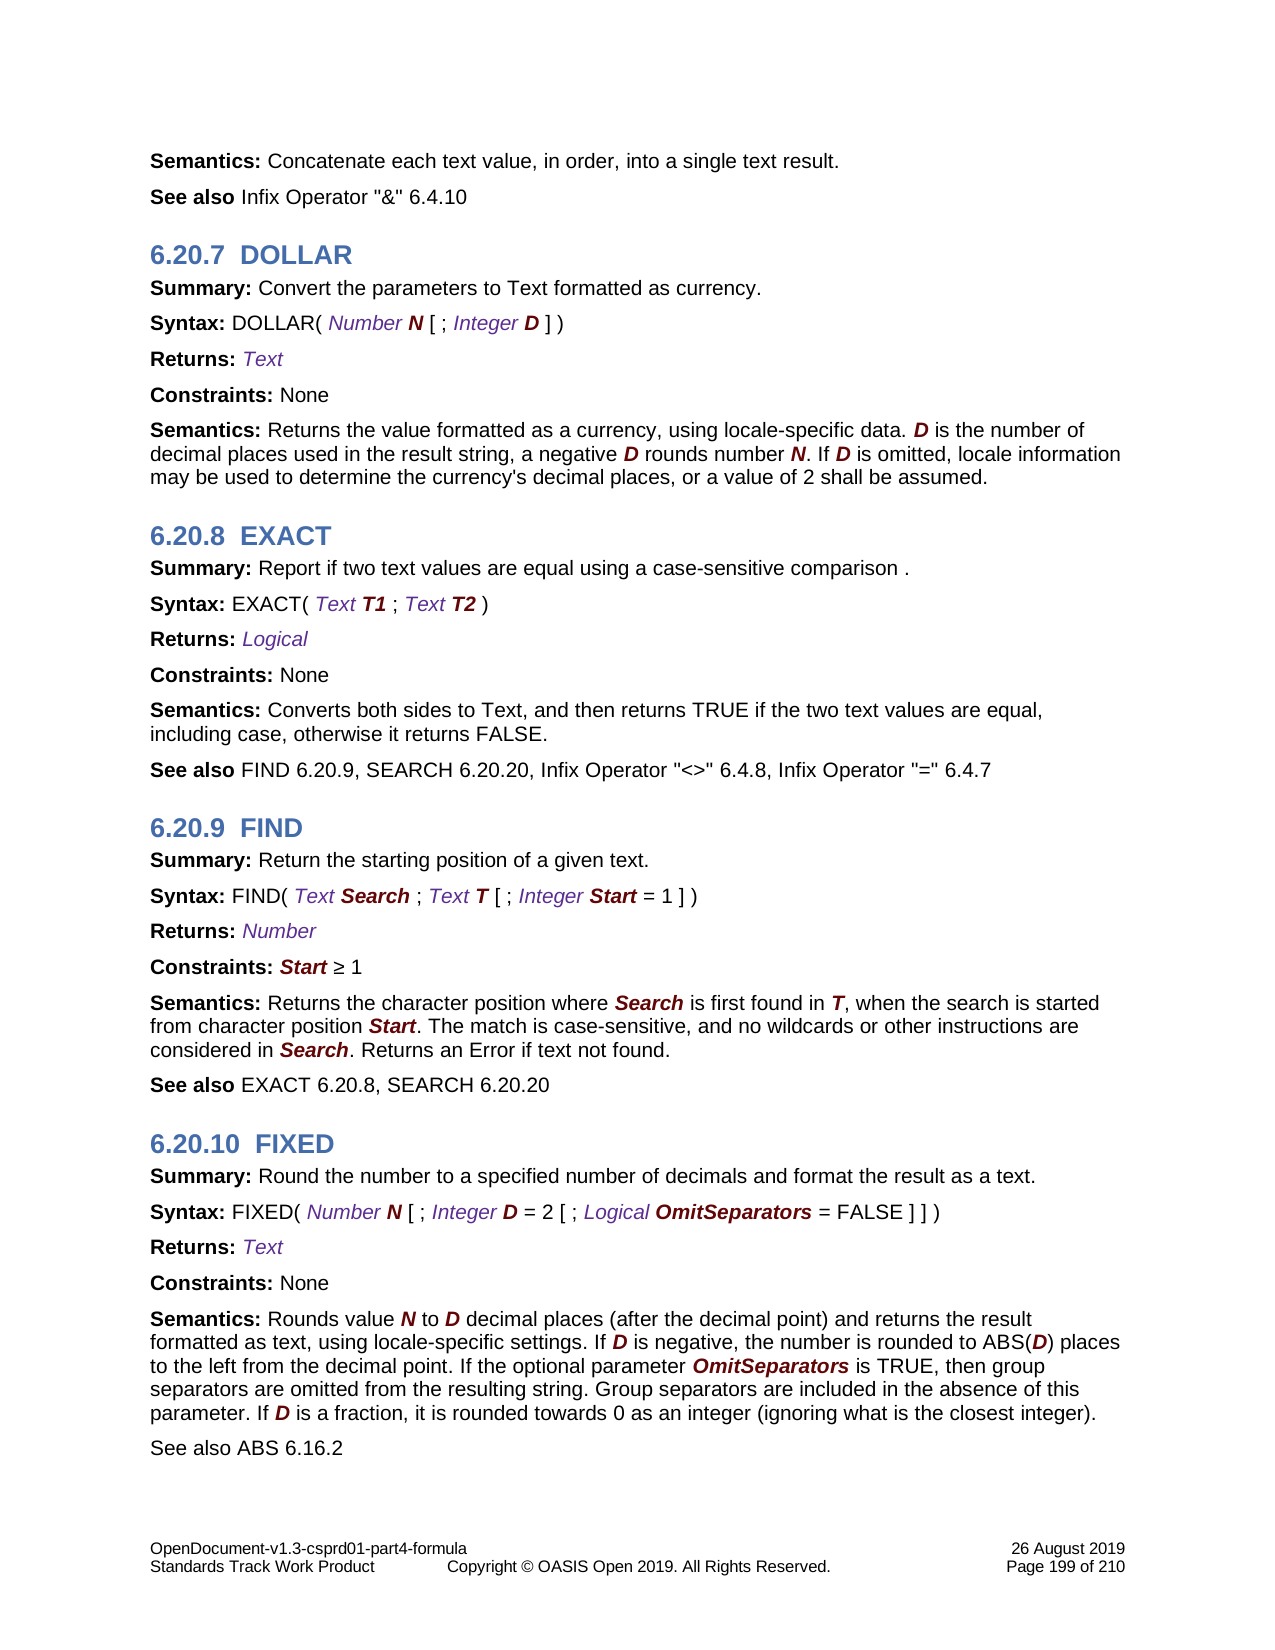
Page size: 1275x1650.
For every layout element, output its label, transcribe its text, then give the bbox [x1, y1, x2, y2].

text Syntax: FIXED( Number N [ ; Integer D = 2 [ ; Logical OmitSeparators = FALSE ] ] ) [150, 1200, 1125, 1224]
text Constraints: None [150, 1271, 1125, 1295]
text Semantics: Returns the value formatted as a currency, using locale-specific data. D is the number of decimal places used in the result string, a negative D rounds number N. If D is omitted, locale information may be used to determine the currency's decimal places, or a value of 2 shall be assumed. [150, 419, 1125, 489]
text See also ABS 6.16.2 [150, 1437, 1125, 1460]
subtitle FIXED [150, 1128, 1125, 1158]
text Syntax: FIND( Text Search ; Text T [ ; Integer Start = 1 ] ) [150, 884, 1125, 908]
text See also EXACT 6.20.8, SEARCH 6.20.20 [150, 1074, 1125, 1097]
text Summary: Round the number to a specified number of decimals and format the result as a text. [150, 1164, 1125, 1188]
text Constraints: None [150, 383, 1125, 407]
text Returns: Text [150, 347, 1125, 371]
subtitle FIND [150, 813, 1125, 843]
subtitle DOLLAR [150, 240, 1125, 270]
text Semantics: Returns the character position where Search is first found in T, when the search is started from character position Start. The match is case-sensitive, and no wildcards or other instructions are considered in Search. Returns an Error if text not found. [150, 991, 1125, 1062]
text Summary: Report if two text values are equal using a case-sensitive comparison . [150, 556, 1125, 580]
text Semantics: Rounds value N to D decimal places (after the decimal point) and returns the result formatted as text, using locale-specific settings. If D is negative, the number is rounded to ABS(D) places to the left from the decimal point. If the optional parameter OmitSeparators is TRUE, then group separators are omitted from the resulting string. Group separators are included in the absence of this parameter. If D is a fraction, it is rounded towards 0 as an integer (ignoring what is the closest integer). [150, 1307, 1125, 1425]
text Syntax: EXACT( Text T1 ; Text T2 ) [150, 592, 1125, 616]
text See also FIND 6.20.9, SEARCH 6.20.20, Infix Operator "<>" 6.4.8, Infix Operator "=" 6.4.7 [150, 758, 1125, 782]
text Semantics: Converts both sides to Text, and then returns TRUE if the two text values are equal, including case, otherwise it returns FALSE. [150, 699, 1125, 746]
text Returns: Text [150, 1236, 1125, 1259]
text Constraints: None [150, 663, 1125, 687]
text Summary: Convert the parameters to Text formatted as currency. [150, 276, 1125, 300]
text Summary: Return the starting position of a given text. [150, 849, 1125, 872]
text Constraints: Start ≥ 1 [150, 956, 1125, 979]
text Returns: Logical [150, 628, 1125, 651]
text Semantics: Concatenate each text value, in order, into a single text result. [150, 150, 1125, 173]
text Syntax: DOLLAR( Number N [ ; Integer D ] ) [150, 312, 1125, 335]
subtitle EXACT [150, 520, 1125, 550]
text Returns: Number [150, 920, 1125, 943]
text See also Infix Operator "&" 6.4.10 [150, 186, 1125, 209]
